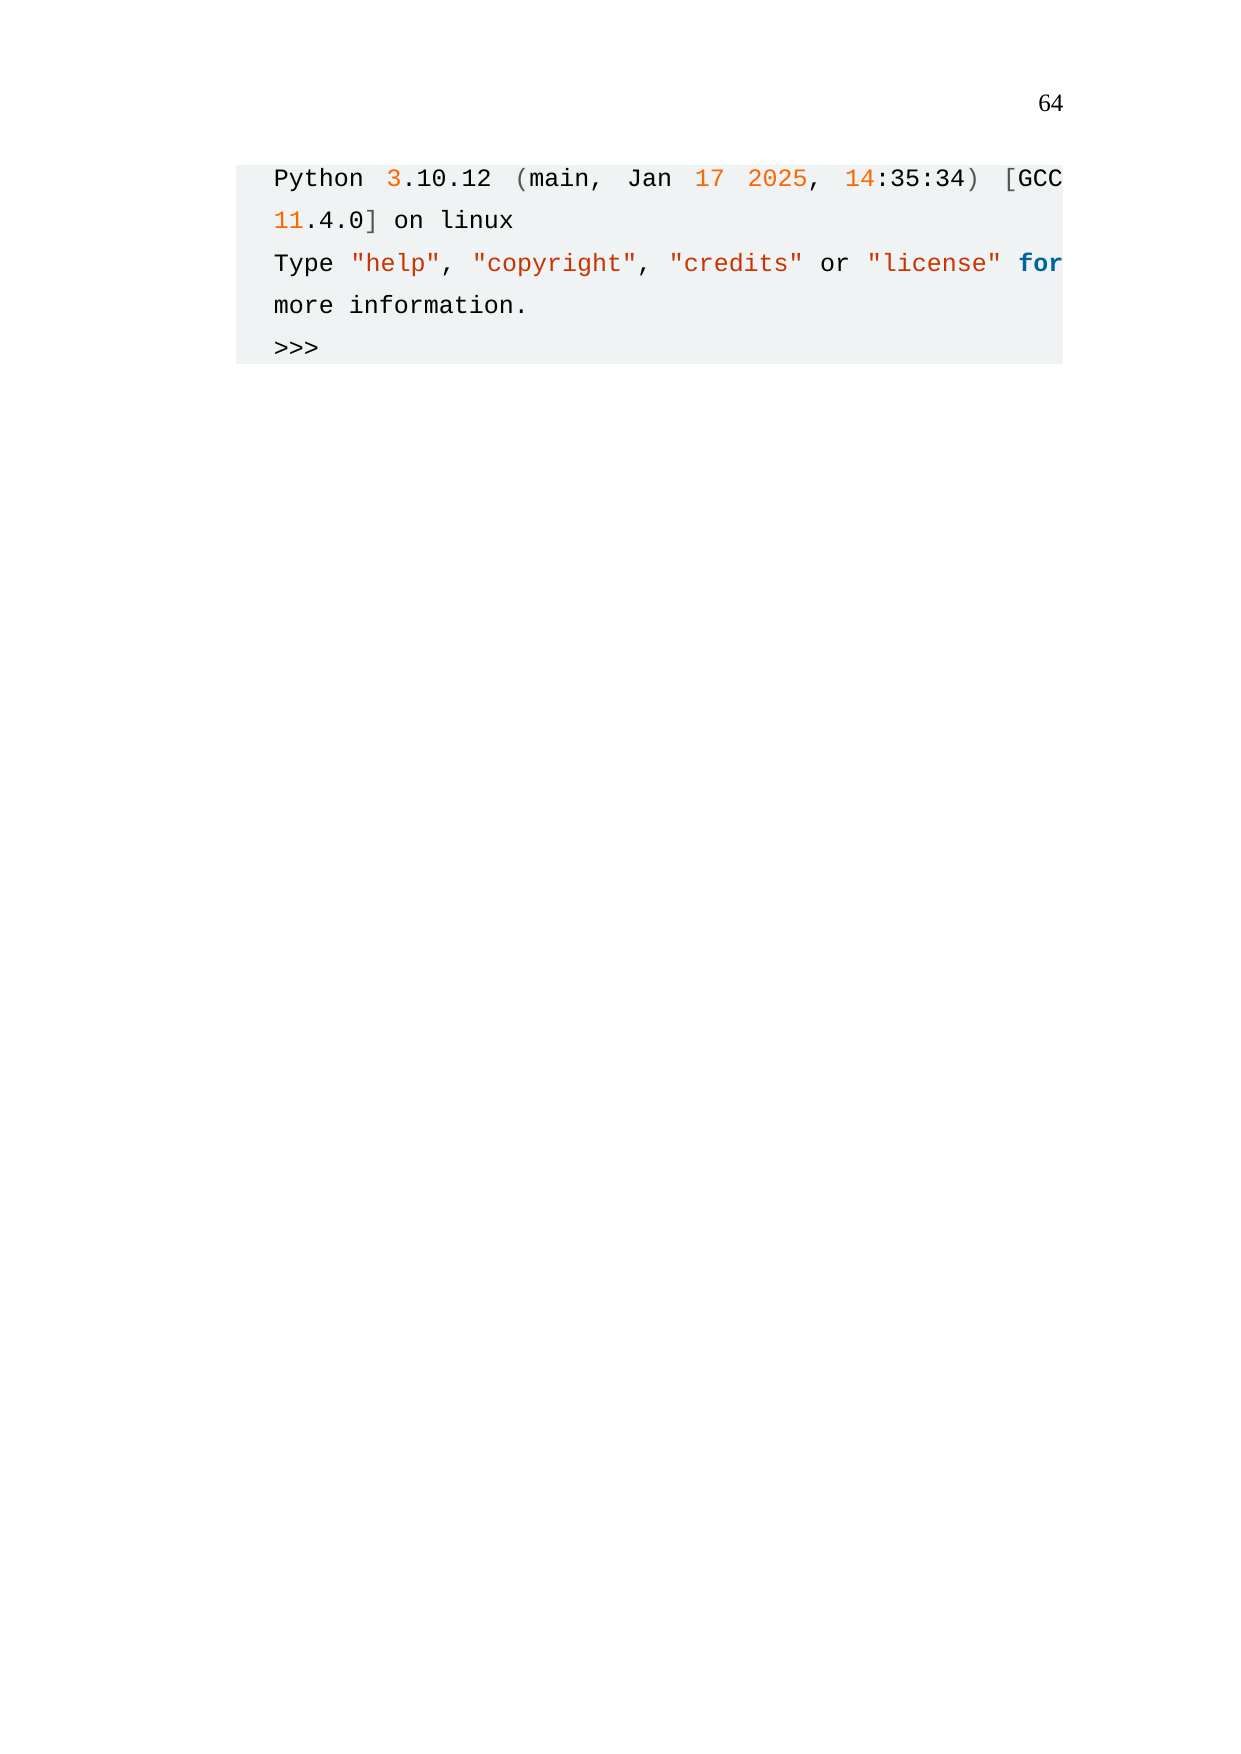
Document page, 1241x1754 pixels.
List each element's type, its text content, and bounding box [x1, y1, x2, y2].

list >>> [236, 335, 1063, 364]
list Python 3.10.12 (main, Jan 17 2025, 14:35:34) [GCC 11.4.0] on linux [236, 165, 1063, 236]
list Type "help", "copyright", "credits" or "license" for more information. [236, 250, 1063, 321]
